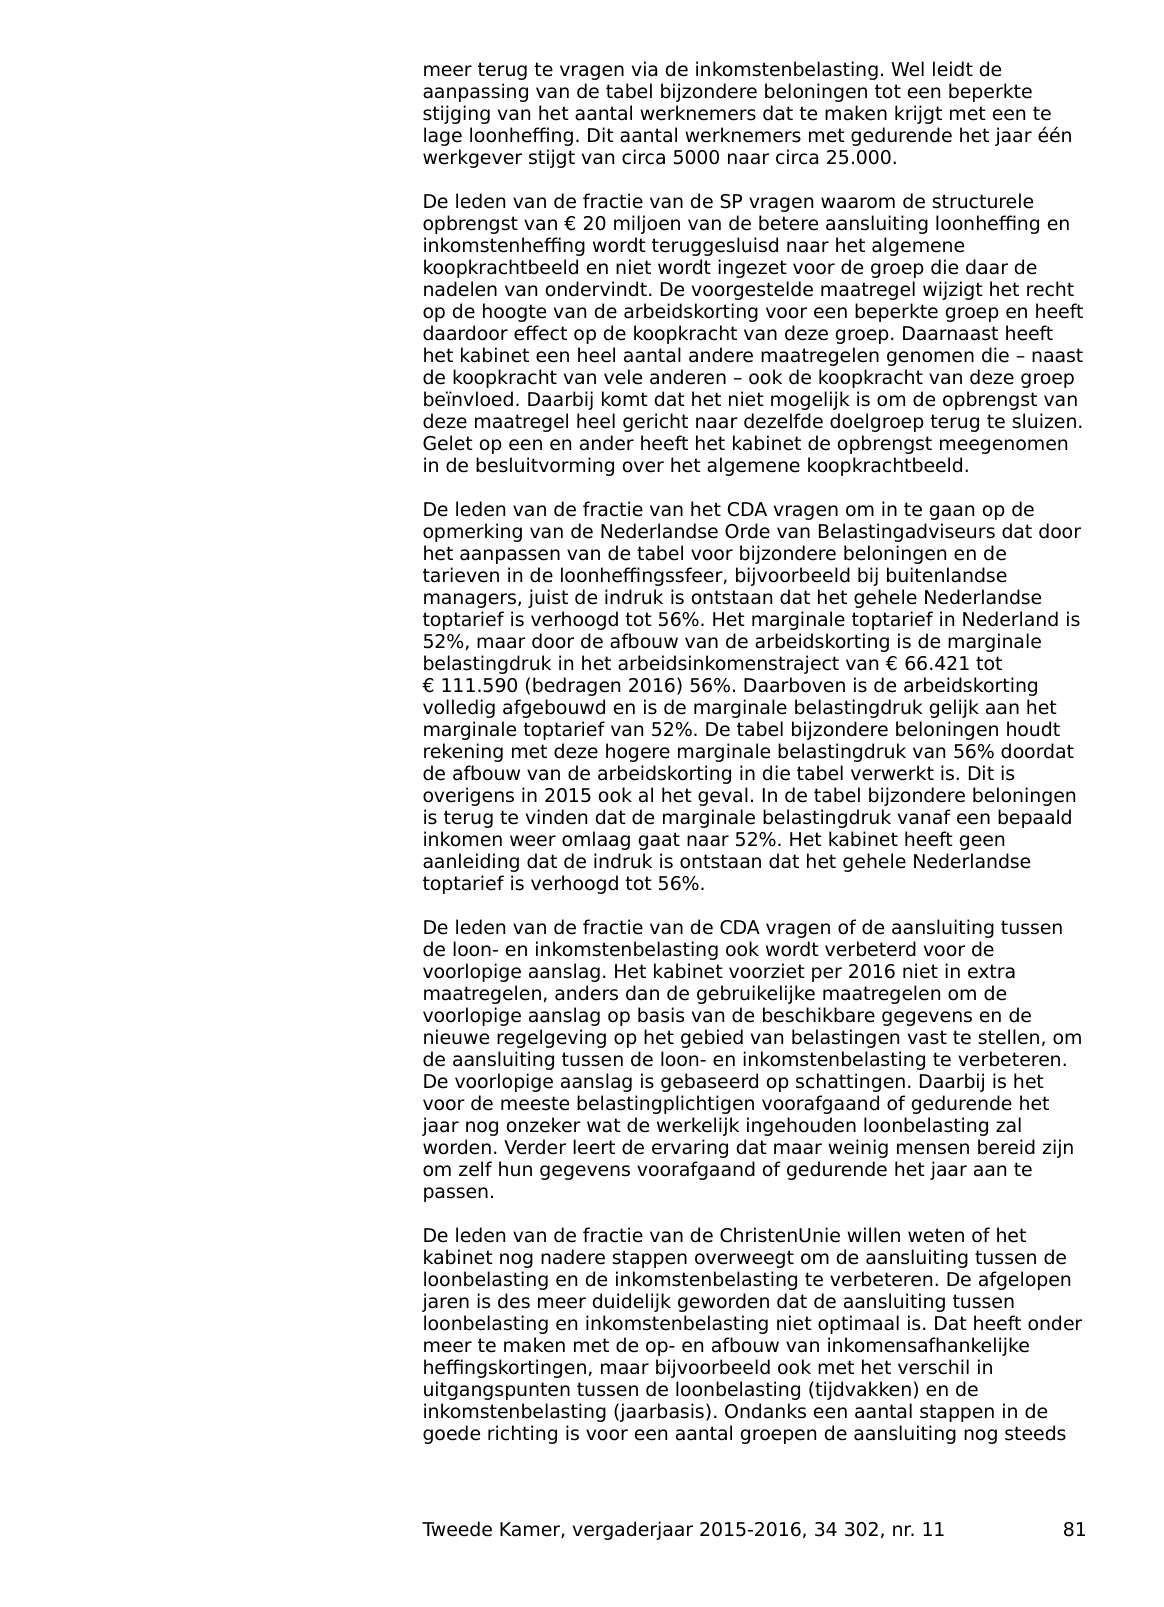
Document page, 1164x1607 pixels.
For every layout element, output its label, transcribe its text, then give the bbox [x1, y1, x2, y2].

text meer terug te vragen via de inkomstenbelasting. Wel leidt de aanpassing van de tabel bijzondere beloningen tot een beperkte stijging van het aantal werknemers dat te maken krijgt met een te lage loonheffing. Dit aantal werknemers met gedurende het jaar één werkgever stijgt van circa 5000 naar circa 25.000. [422, 59, 1087, 169]
text De leden van de fractie van de ChristenUnie willen weten of het kabinet nog nadere stappen overweegt om de aansluiting tussen de loonbelasting en de inkomstenbelasting te verbeteren. De afgelopen jaren is des meer duidelijk geworden dat de aansluiting tussen loonbelasting en inkomstenbelasting niet optimaal is. Dat heeft onder meer te maken met de op- en afbouw van inkomensafhankelijke heffingskortingen, maar bijvoorbeeld ook met het verschil in uitgangspunten tussen de loonbelasting (tijdvakken) en de inkomstenbelasting (jaarbasis). Ondanks een aantal stappen in de goede richting is voor een aantal groepen de aansluiting nog steeds [422, 1225, 1087, 1444]
text De leden van de fractie van het CDA vragen om in te gaan op de opmerking van de Nederlandse Orde van Belastingadviseurs dat door het aanpassen van de tabel voor bijzondere beloningen en de tarieven in de loonheffingssfeer, bijvoorbeeld bij buitenlandse managers, juist de indruk is ontstaan dat het gehele Nederlandse toptarief is verhoogd tot 56%. Het marginale toptarief in Nederland is 52%, maar door de afbouw van de arbeidskorting is de marginale belastingdruk in het arbeidsinkomenstraject van € 66.421 tot € 111.590 (bedragen 2016) 56%. Daarboven is de arbeidskorting volledig afgebouwd en is de marginale belastingdruk gelijk aan het marginale toptarief van 52%. De tabel bijzondere beloningen houdt rekening met deze hogere marginale belastingdruk van 56% doordat de afbouw van de arbeidskorting in die tabel verwerkt is. Dit is overigens in 2015 ook al het geval. In de tabel bijzondere beloningen is terug te vinden dat de marginale belastingdruk vanaf een bepaald inkomen weer omlaag gaat naar 52%. Het kabinet heeft geen aanleiding dat de indruk is ontstaan dat het gehele Nederlandse toptarief is verhoogd tot 56%. [422, 499, 1087, 895]
text De leden van de fractie van de SP vragen waarom de structurele opbrengst van € 20 miljoen van de betere aansluiting loonheffing en inkomstenheffing wordt teruggesluisd naar het algemene koopkrachtbeeld en niet wordt ingezet voor de groep die daar de nadelen van ondervindt. De voorgestelde maatregel wijzigt het recht op de hoogte van de arbeidskorting voor een beperkte groep en heeft daardoor effect op de koopkracht van deze groep. Daarnaast heeft het kabinet een heel aantal andere maatregelen genomen die – naast de koopkracht van vele anderen – ook de koopkracht van deze groep beïnvloed. Daarbij komt dat het niet mogelijk is om de opbrengst van deze maatregel heel gericht naar dezelfde doelgroep terug te sluizen. Gelet op een en ander heeft het kabinet de opbrengst meegenomen in de besluitvorming over het algemene koopkrachtbeeld. [422, 191, 1087, 477]
text De leden van de fractie van de CDA vragen of de aansluiting tussen de loon- en inkomstenbelasting ook wordt verbeterd voor de voorlopige aanslag. Het kabinet voorziet per 2016 niet in extra maatregelen, anders dan de gebruikelijke maatregelen om de voorlopige aanslag op basis van de beschikbare gegevens en de nieuwe regelgeving op het gebied van belastingen vast te stellen, om de aansluiting tussen de loon- en inkomstenbelasting te verbeteren. De voorlopige aanslag is gebaseerd op schattingen. Daarbij is het voor de meeste belastingplichtigen voorafgaand of gedurende het jaar nog onzeker wat de werkelijk ingehouden loonbelasting zal worden. Verder leert de ervaring dat maar weinig mensen bereid zijn om zelf hun gegevens voorafgaand of gedurende het jaar aan te passen. [422, 917, 1087, 1203]
